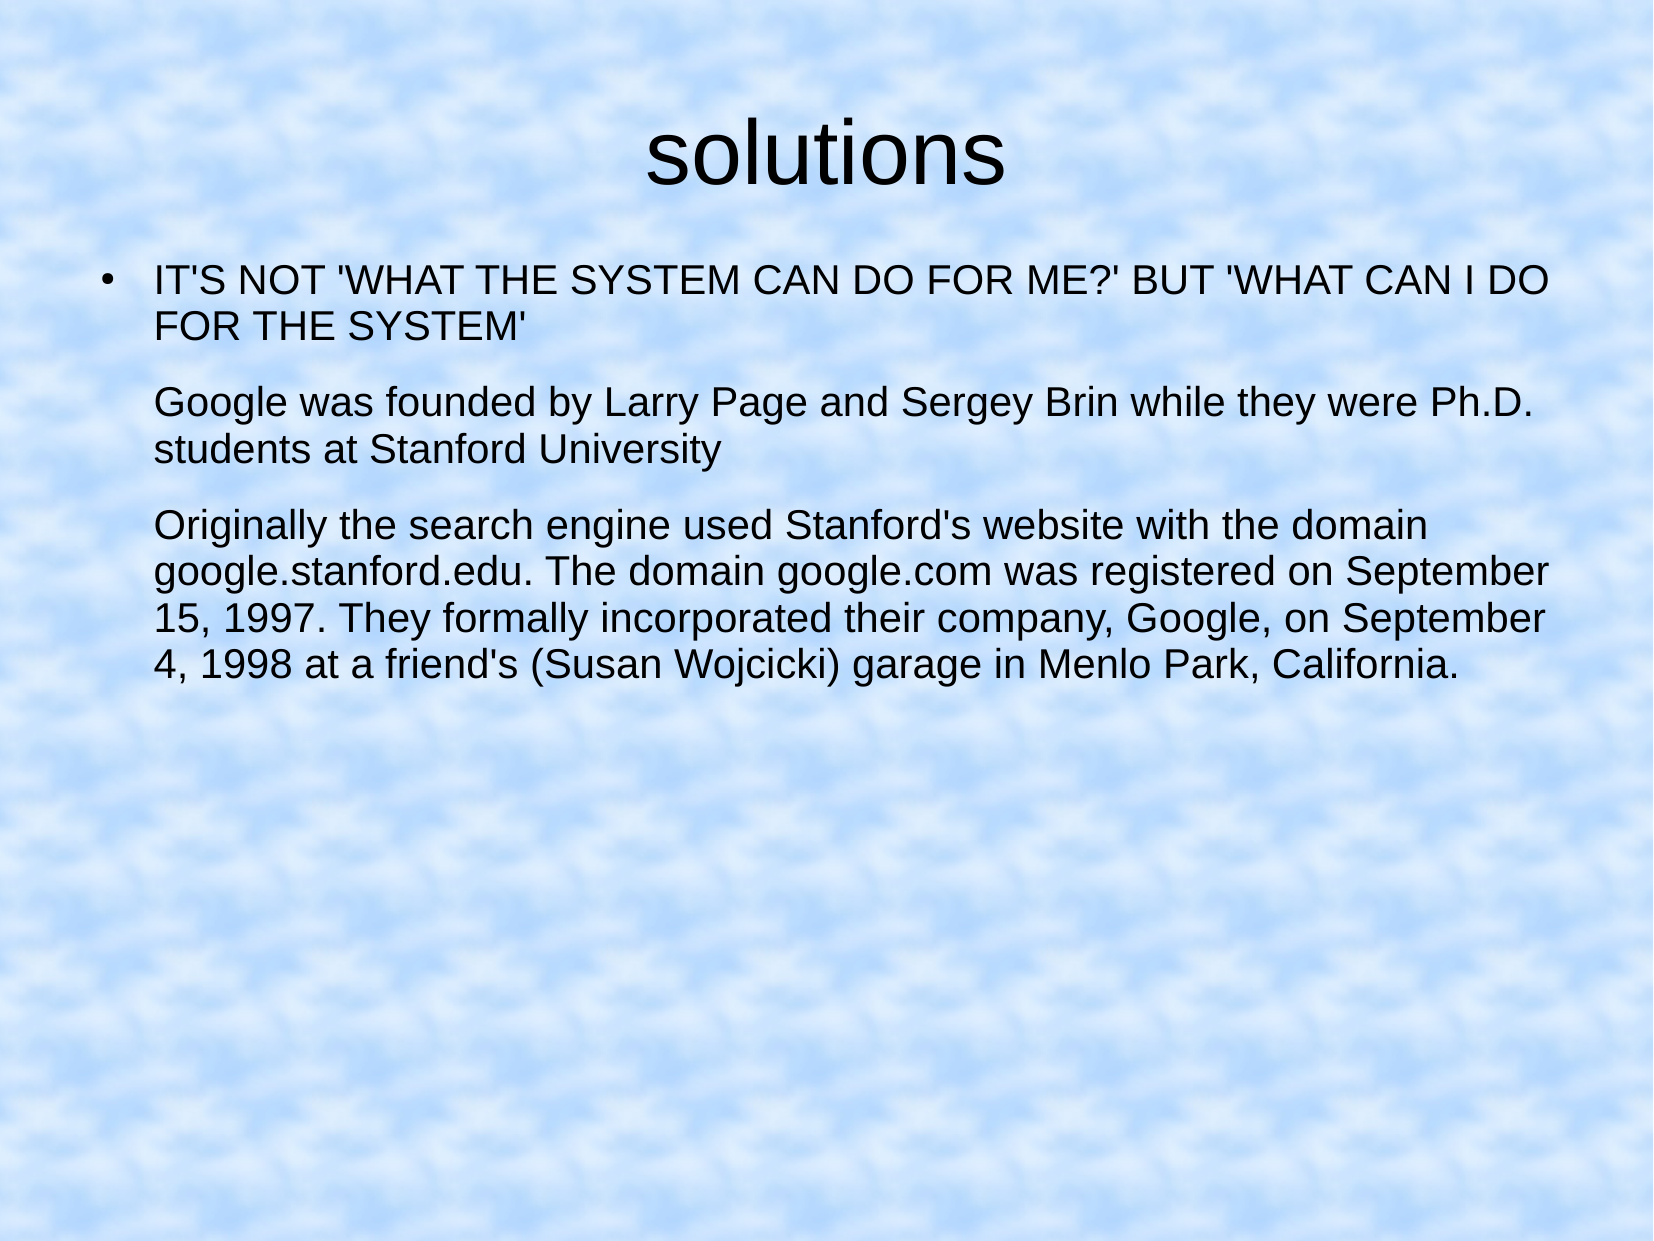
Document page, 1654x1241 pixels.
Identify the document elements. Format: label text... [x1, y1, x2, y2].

list IT'S NOT 'WHAT THE SYSTEM CAN DO FOR ME?' BUT 'WHAT CAN I DO FOR THE SYSTEM' Google was founded by Larry Page and Sergey Brin while they were Ph.D. students at Stanford University Originally the search engine used Stanford's website with the domain google.stanford.edu. The domain google.com was registered on September 15, 1997. They formally incorporated their company, Google, on September 4, 1998 at a friend's (Susan Wojcicki) garage in Menlo Park, California. [82, 256, 1571, 976]
picture [0, 0, 1654, 1241]
title solutions [82, 49, 1571, 256]
